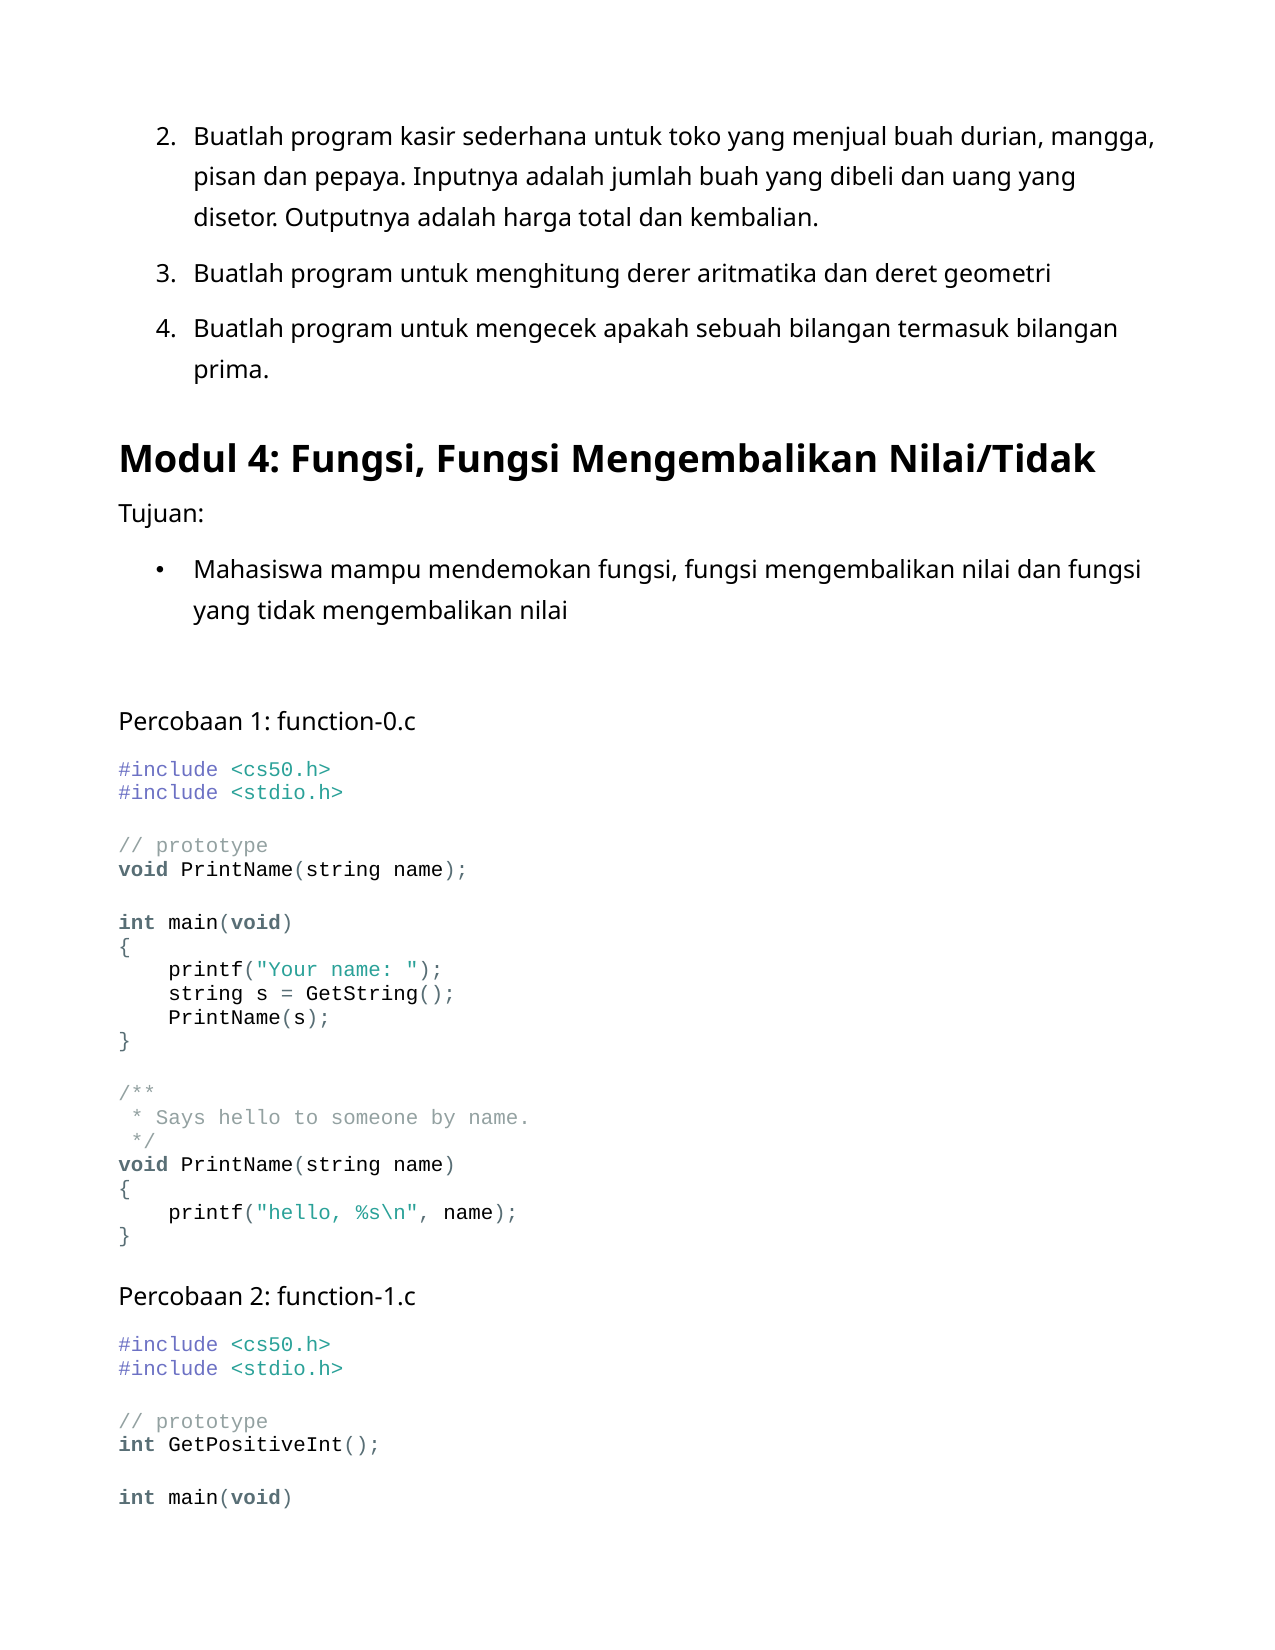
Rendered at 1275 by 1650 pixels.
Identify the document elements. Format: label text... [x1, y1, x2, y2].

list Buatlah program untuk mengecek apakah sebuah bilangan termasuk bilangan prima. [156, 311, 1157, 386]
text { [118, 1178, 1157, 1202]
text { [118, 936, 1157, 959]
list Buatlah program untuk menghitung derer aritmatika dan deret geometri [156, 255, 1157, 289]
text #include <cs50.h> [118, 1334, 1157, 1357]
text #include <cs50.h> [118, 758, 1157, 782]
text } [118, 1225, 1157, 1249]
text /** [118, 1083, 1157, 1107]
text string s = GetString(); [118, 983, 1157, 1007]
text * Says hello to someone by name. [118, 1107, 1157, 1131]
text */ [118, 1131, 1157, 1154]
text Tujuan: [118, 496, 1157, 530]
list Buatlah program kasir sederhana untuk toko yang menjual buah durian, mangga, pisan dan pepaya. Inputnya adalah jumlah buah yang dibeli dan uang yang disetor. Outputnya adalah harga total dan kembalian. [156, 118, 1157, 234]
text printf("Your name: "); [118, 959, 1157, 983]
text void PrintName(string name) [118, 1154, 1157, 1178]
text int main(void) [118, 912, 1157, 936]
text PrintName(s); [118, 1007, 1157, 1030]
text // prototype [118, 1411, 1157, 1434]
text int main(void) [118, 1487, 1157, 1511]
text Percobaan 2: function-1.c [118, 1278, 1157, 1312]
text printf("hello, %s\n", name); [118, 1202, 1157, 1225]
text Percobaan 1: function-0.c [118, 703, 1157, 737]
text #include <stdio.h> [118, 1357, 1157, 1381]
text void PrintName(string name); [118, 859, 1157, 883]
list Mahasiswa mampu mendemokan fungsi, fungsi mengembalikan nilai dan fungsi yang tidak mengembalikan nilai [156, 551, 1157, 626]
text } [118, 1030, 1157, 1054]
text // prototype [118, 835, 1157, 859]
subtitle Modul 4: Fungsi, Fungsi Mengembalikan Nilai/Tidak [118, 432, 1157, 483]
text #include <stdio.h> [118, 782, 1157, 806]
text int GetPositiveInt(); [118, 1434, 1157, 1458]
